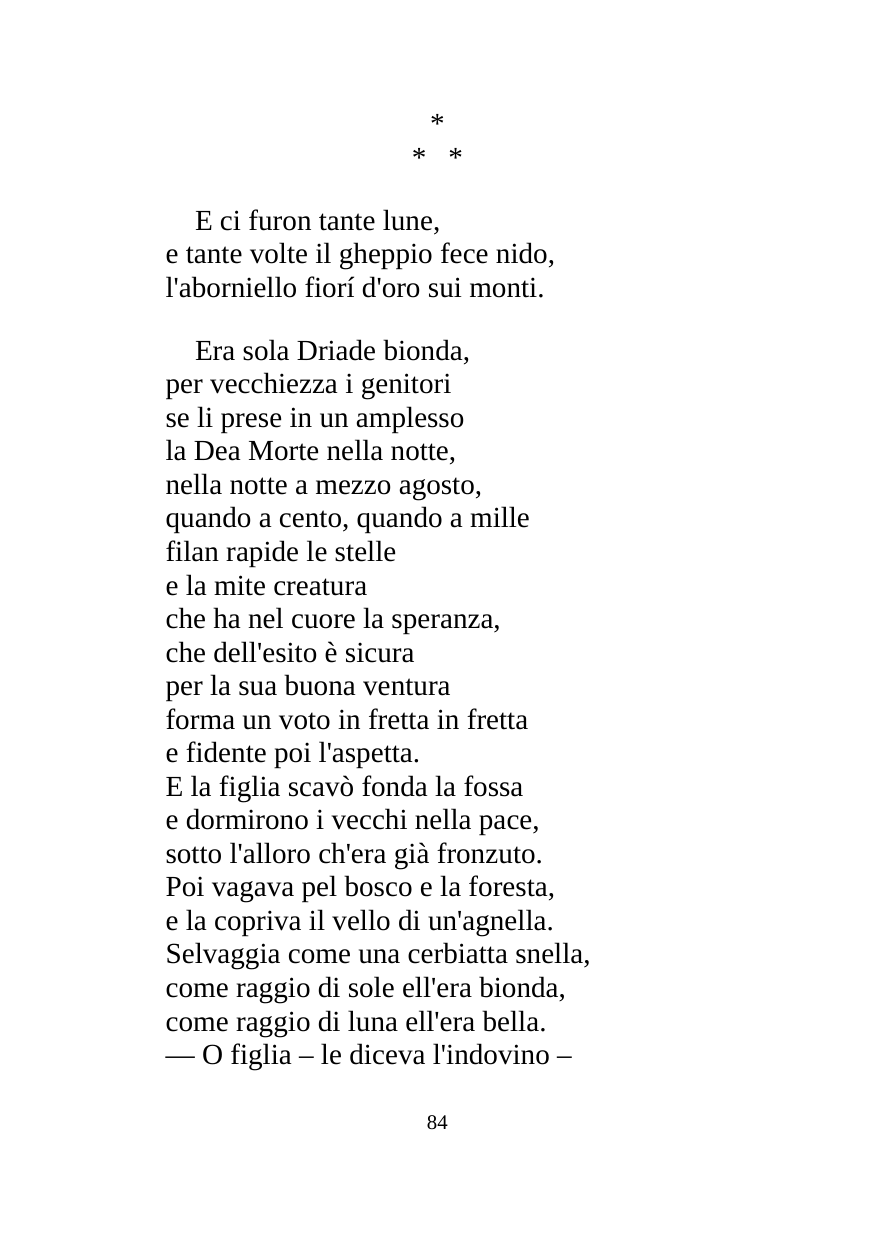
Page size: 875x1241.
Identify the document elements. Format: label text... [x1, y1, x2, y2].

text Era sola Driade bionda, per vecchiezza i genitori se li prese in un amplesso la Dea Morte nella notte, nella notte a mezzo agosto, quando a cento, quando a mille filan rapide le stelle e la mite creatura che ha nel cuore la speranza, che dell'esito è sicura per la sua buona ventura forma un voto in fretta in fretta e fidente poi l'aspetta. E la figlia scavò fonda la fossa e dormirono i vecchi nella pace, sotto l'alloro ch'era già fronzuto. Poi vagava pel bosco e la foresta, e la copriva il vello di un'agnella. Selvaggia come una cerbiatta snella, come raggio di sole ell'era bionda, come raggio di luna ell'era bella. — O figlia – le diceva l'indovino – [165, 333, 768, 1071]
text E ci furon tante lune, e tante volte il gheppio fece nido, l'aborniello fiorí d'oro sui monti. [165, 203, 768, 303]
text * * * [106, 106, 768, 173]
